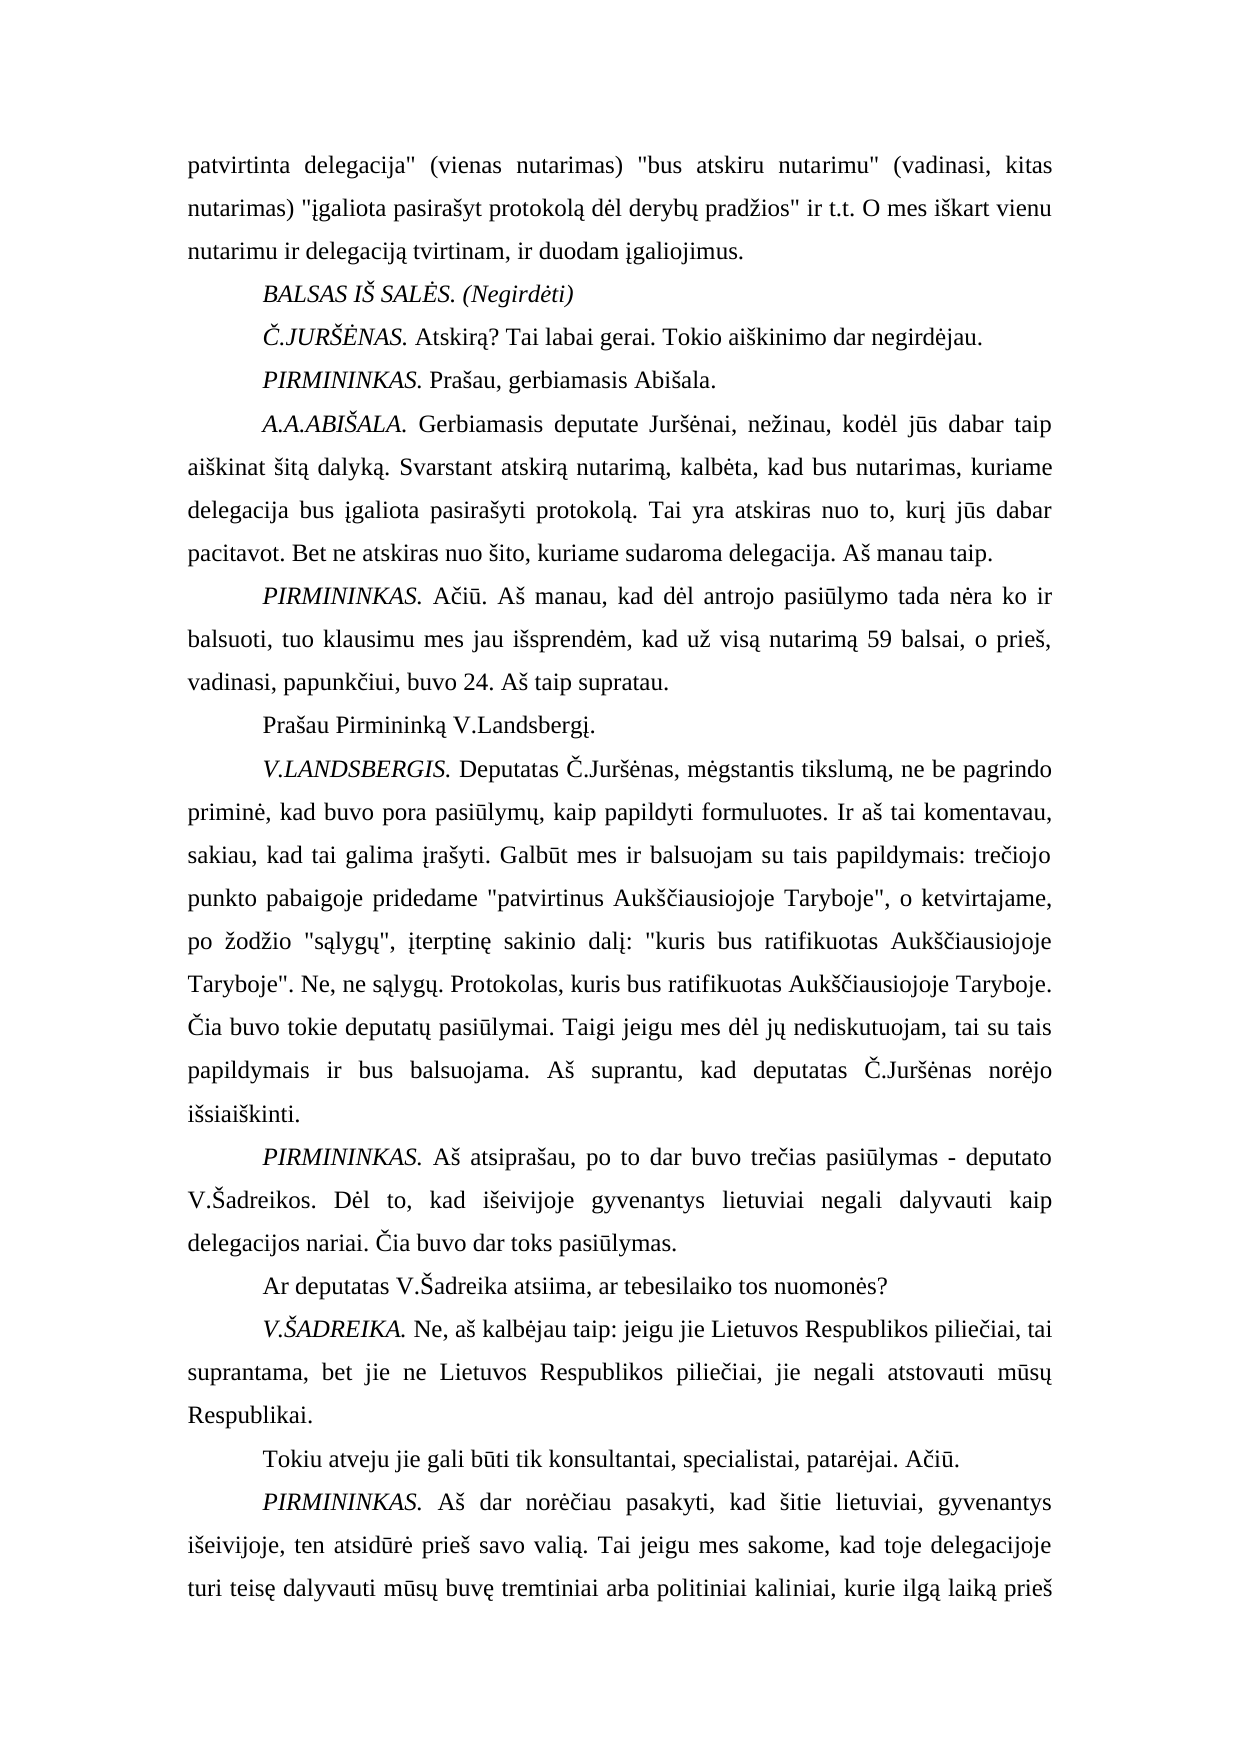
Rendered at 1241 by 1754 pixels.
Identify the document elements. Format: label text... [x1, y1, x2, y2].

text Č.JURŠĖNAS. Atskirą? Tai labai gerai. Tokio aiškinimo dar negirdėjau. [187, 322, 1053, 351]
text Tokiu atveju jie gali būti tik konsultantai, specialistai, patarėjai. Ačiū. [187, 1444, 1053, 1472]
text Prašau Pirmininką V.Landsbergį. [187, 711, 1053, 739]
text PIRMININKAS. Aš dar norėčiau pasakyti, kad šitie lietuviai, gyvenantys išeivijoje, ten atsidūrė prieš savo valią. Tai jeigu mes sakome, kad toje delegacijoje turi teisę dalyvauti mūsų buvę tremtiniai arba politiniai kali­niai, kurie ilgą laiką prieš [187, 1487, 1053, 1602]
text A.A.ABIŠALA. Gerbiamasis deputate Juršėnai, nežinau, kodėl jūs dabar taip aiškinat šitą dalyką. Svarstant atskirą nutarimą, kalbėta, kad bus nutari­mas, kuriame delegacija bus įgaliota pasirašyti protokolą. Tai yra atskiras nuo to, kurį jūs dabar pacitavot. Bet ne atskiras nuo šito, kuriame sudaroma delegacija. Aš manau taip. [187, 409, 1053, 567]
text PIRMININKAS. Ačiū. Aš manau, kad dėl antrojo pasiūlymo tada nėra ko ir balsuoti, tuo klausimu mes jau išsprendėm, kad už visą nutarimą 59 balsai, o prieš, vadinasi, papunkčiui, buvo 24. Aš taip supratau. [187, 581, 1053, 696]
text V.LANDSBERGIS. Deputatas Č.Juršėnas, mėgstantis tikslumą, ne be pagrindo priminė, kad buvo pora pasiūlymų, kaip papildyti formuluotes. Ir aš tai komentavau, sakiau, kad tai galima įrašyti. Galbūt mes ir balsuojam su tais papildymais: trečiojo punkto pabaigoje pridedame "patvirtinus Aukš­čiausiojoje Taryboje", o ketvirtajame, po žodžio "sąlygų", įterptinę sakinio dalį: "kuris bus ratifikuotas Aukščiausiojoje Taryboje". Ne, ne sąlygų. Pro­tokolas, kuris bus ratifikuotas Aukščiausiojoje Taryboje. Čia buvo tokie deputatų pasiūlymai. Taigi jeigu mes dėl jų nediskutuojam, tai su tais papil­dymais ir bus balsuojama. Aš suprantu, kad deputatas Č.Juršėnas norėjo išsiaiškinti. [187, 754, 1053, 1127]
text PIRMININKAS. Prašau, gerbiamasis Abišala. [187, 366, 1053, 394]
text patvirtinta delegacija" (vienas nutarimas) "bus atskiru nuta­rimu" (vadinasi, kitas nutarimas) "įgaliota pasirašyt protokolą dėl derybų pradžios" ir t.t. O mes iškart vienu nutarimu ir delegaciją tvirtinam, ir duodam įgaliojimus. [187, 150, 1053, 265]
text BALSAS IŠ SALĖS. (Negirdėti) [187, 279, 1053, 308]
text Ar deputatas V.Šadreika atsiima, ar tebesilaiko tos nuomonės? [187, 1271, 1053, 1300]
text PIRMININKAS. Aš atsiprašau, po to dar buvo trečias pasiūlymas - deputato V.Šadreikos. Dėl to, kad išeivijoje gyvenantys lietuviai negali dalyvauti kaip delegacijos nariai. Čia buvo dar toks pasiūlymas. [187, 1142, 1053, 1257]
text V.ŠADREIKA. Ne, aš kalbėjau taip: jeigu jie Lietuvos Respublikos piliečiai, tai suprantama, bet jie ne Lietuvos Respublikos piliečiai, jie negali atstovauti mūsų Respublikai. [187, 1314, 1053, 1429]
